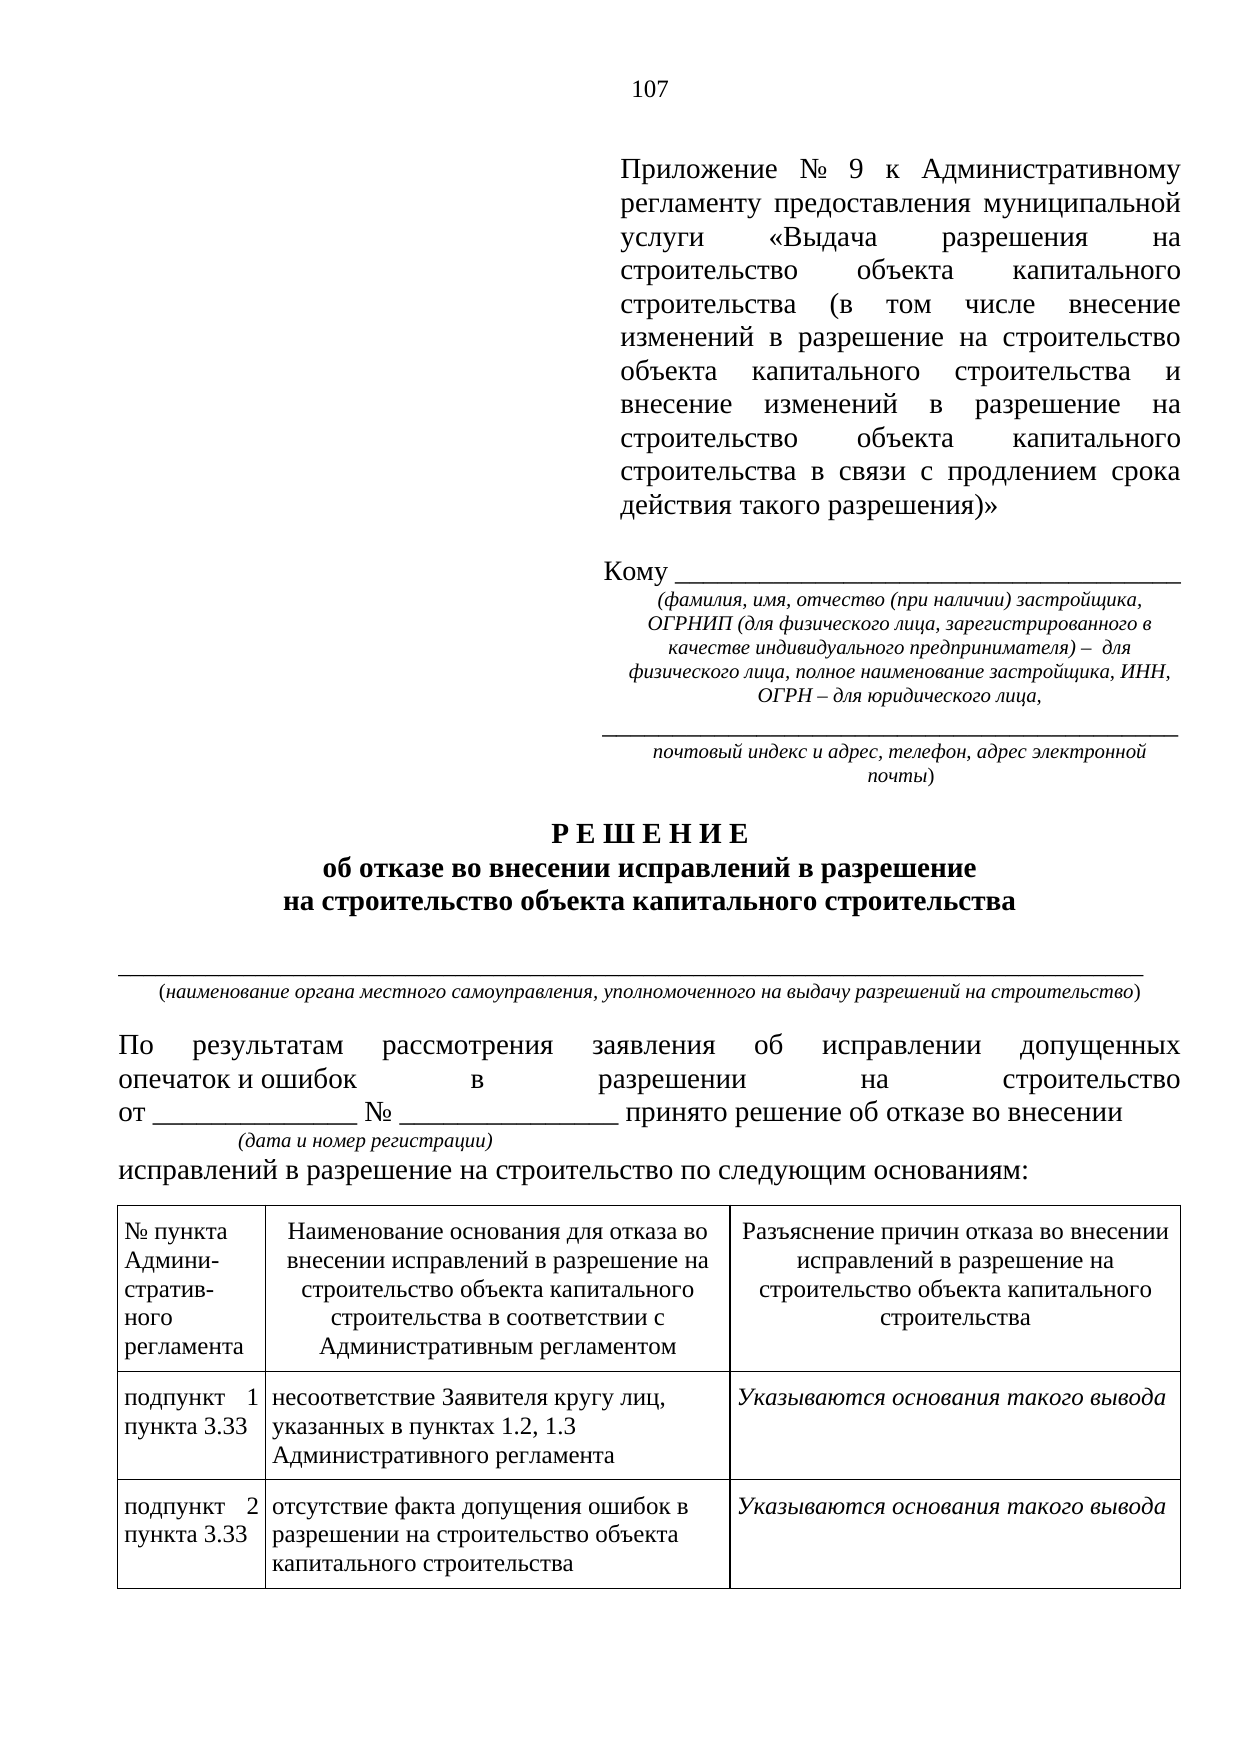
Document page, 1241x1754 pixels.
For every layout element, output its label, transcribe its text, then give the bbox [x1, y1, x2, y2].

table_cell несоответствие Заявителя кругу лиц, указанных в пунктах 1.2, 1.3 Административного регламента [266, 1372, 729, 1479]
text По результатам рассмотрения заявления об исправлении допущенных опечаток и ошибок в разрешении на строительство от ______________ № _______________ принято решение об отказе во внесении [118, 1027, 1181, 1128]
text почтовый индекс и адрес, телефон, адрес электронной почты) [620, 739, 1181, 787]
table_cell подпункт 2 пункта 3.33 [118, 1480, 265, 1588]
text исправлений в разрешение на строительство по следующим основаниям: [118, 1152, 1181, 1185]
text Кому ____________________________________ [118, 554, 1181, 587]
text (дата и номер регистрации) [118, 1128, 1181, 1152]
table_header Разъяснение причин отказа во внесении исправлений в разрешение на строительство объекта капитального строительства [731, 1206, 1180, 1371]
text (фамилия, имя, отчество (при наличии) застройщика, ОГРНИП (для физического лица, зарегистрированного в качестве индивидуального предпринимателя) – для физического лица, полное наименование застройщика, ИНН, ОГРН – для юридического лица, [620, 587, 1181, 707]
text _________________________________________ [118, 707, 1181, 739]
text Р Е Ш Е Н И Е об отказе во внесении исправлений в разрешение на строительство объекта капитального строительства [118, 816, 1181, 917]
table_header № пункта Админи-стратив-ного регламента [118, 1206, 265, 1371]
table_cell Указываются основания такого вывода [731, 1480, 1180, 1588]
table_cell отсутствие факта допущения ошибок в разрешении на строительство объекта капитального строительства [266, 1480, 729, 1588]
text (наименование органа местного самоуправления, уполномоченного на выдачу разрешений на строительство) [118, 979, 1181, 1003]
table_header Наименование основания для отказа во внесении исправлений в разрешение на строительство объекта капитального строительства в соответствии с Административным регламентом [266, 1206, 729, 1371]
table_cell подпункт 1 пункта 3.33 [118, 1372, 265, 1479]
text Приложение № 9 к Административному регламенту предоставления муниципальной услуги «Выдача разрешения на строительство объекта капитального строительства (в том числе внесение изменений в разрешение на строительство объекта капитального строительства и внесение изменений в разрешение на строительство объекта капитального строительства в связи с продлением срока действия такого разрешения)» [620, 152, 1181, 521]
table_cell Указываются основания такого вывода [731, 1372, 1180, 1479]
text __________________________________________________________________________________ [118, 950, 1181, 979]
